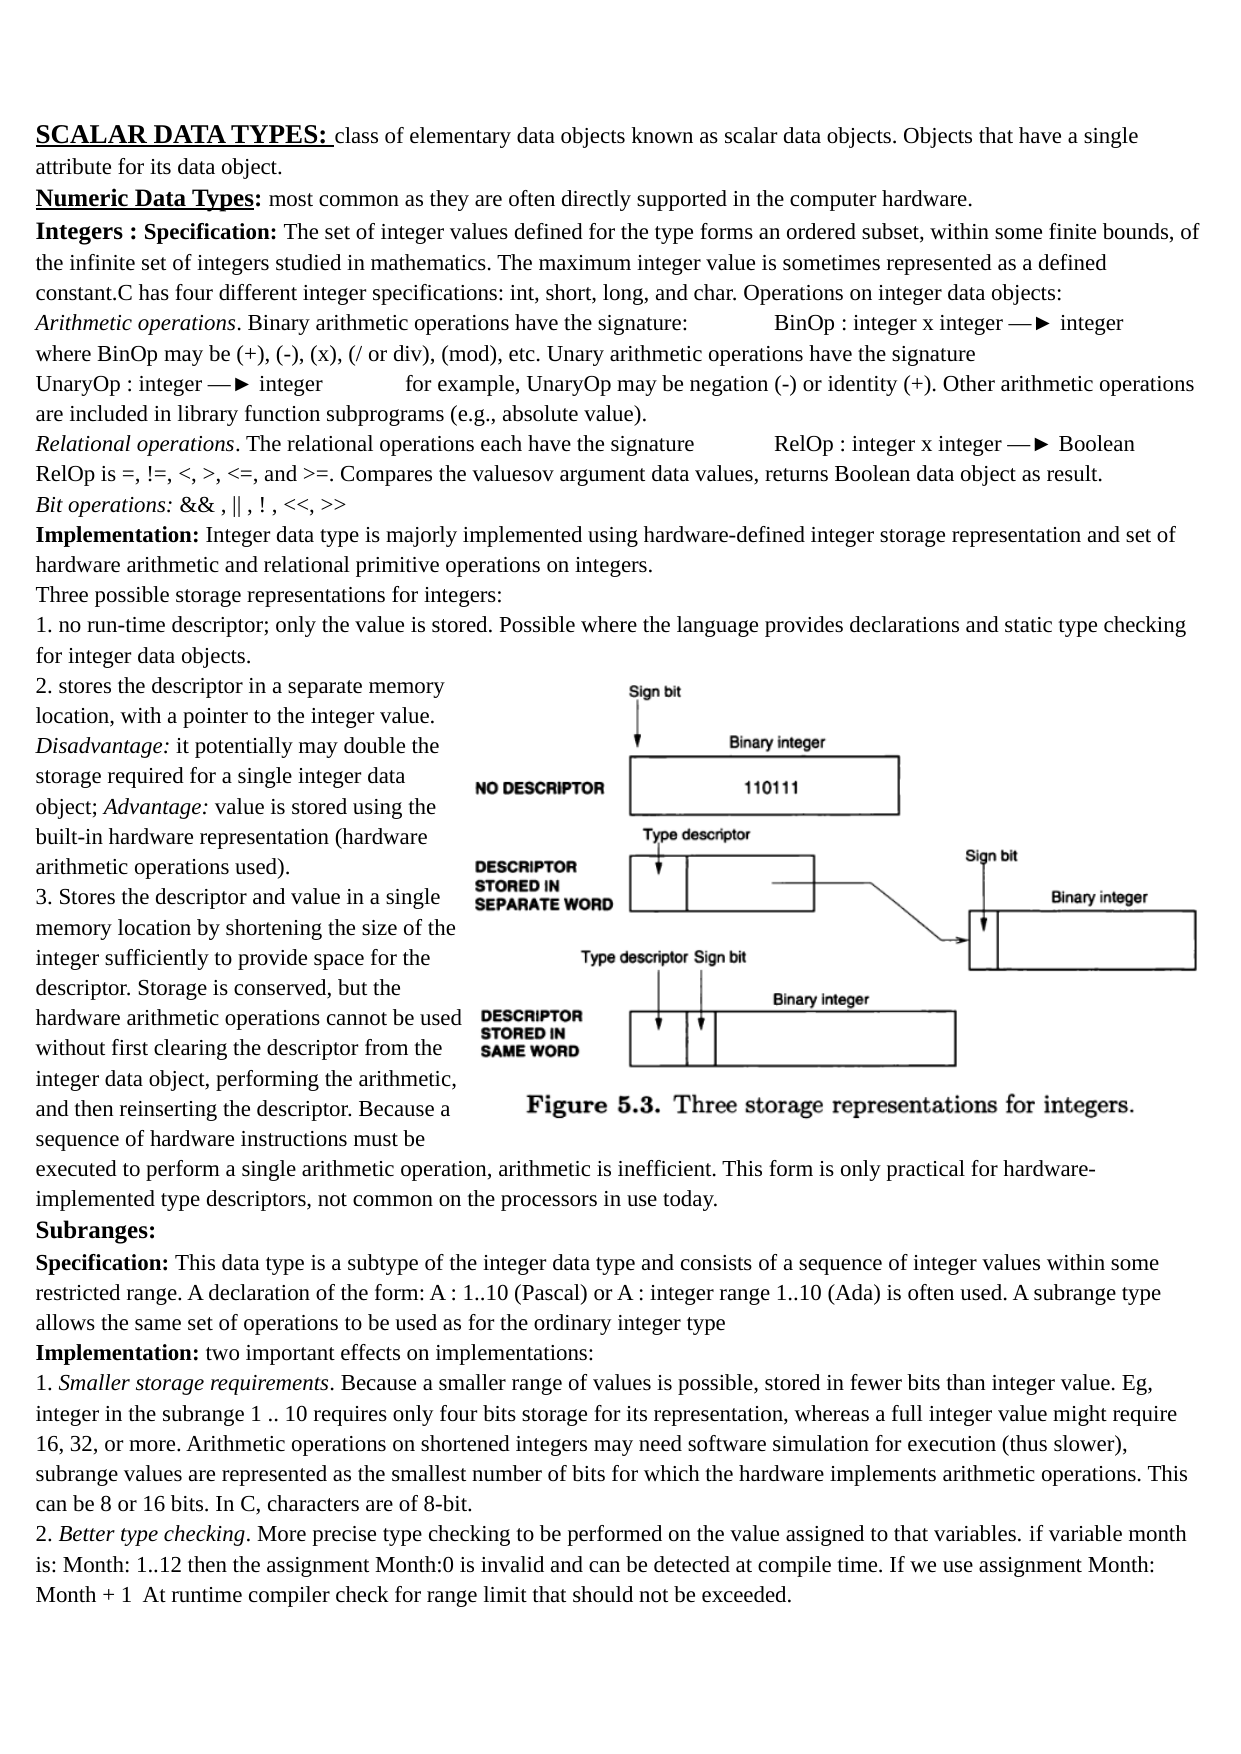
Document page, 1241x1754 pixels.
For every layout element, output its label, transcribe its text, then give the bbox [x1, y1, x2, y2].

text 3. Stores the descriptor and value in a single memory location by shortening the size of the integer sufficiently to provide space for the descriptor. Storage is conserved, but the hardware arithmetic operations cannot be used without first clearing the descriptor from the integer data object, performing the arithmetic, and then reinserting the descriptor. Because a sequence of hardware instructions must be executed to perform a single arithmetic operation, arithmetic is inefficient. This form is only practical for hardware-implemented type descriptors, not common on the processors in use today. [35, 883, 1210, 1212]
text 2. Better type checking. More precise type checking to be performed on the value assigned to that variables. if variable month is: Month: 1..12 then the assignment Month:0 is invalid and can be detected at compile time. If we use assignment Month: Month + 1 At runtime compiler check for range limit that should not be exceeded. [35, 1521, 1210, 1607]
text SCALAR DATA TYPES: class of elementary data objects known as scalar data objects. Objects that have a single attribute for its data object. [35, 118, 1210, 179]
text RelOp is =, !=, <, >, <=, and >=. Compares the valuesov argument data values, returns Boolean data object as result. [35, 460, 1210, 487]
text 2. stores the descriptor in a separate memory location, with a pointer to the integer value. Disadvantage: it potentially may double the storage required for a single integer data object; Advantage: value is stored using the built-in hardware representation (hardware arithmetic operations used). [35, 672, 1210, 879]
text Subranges: [35, 1216, 1210, 1244]
text Arithmetic operations. Binary arithmetic operations have the signature: BinOp : integer x integer —► integer [35, 309, 1210, 336]
text Numeric Data Types: most common as they are often directly supported in the computer hardware. [35, 183, 1210, 212]
text where BinOp may be (+), (-), (x), (/ or div), (mod), etc. Unary arithmetic operations have the signature [35, 339, 1210, 366]
text Three possible storage representations for integers: [35, 581, 1210, 608]
text UnaryOp : integer —► integer for example, UnaryOp may be negation (-) or identity (+). Other arithmetic operations are included in library function subprograms (e.g., absolute value). [35, 370, 1210, 426]
picture [468, 677, 1205, 1138]
text Bit operations: && , || , ! , <<, >> [35, 491, 1210, 517]
text 1. Smaller storage requirements. Because a smaller range of values is possible, stored in fewer bits than integer value. Eg, integer in the subrange 1 .. 10 requires only four bits storage for its representation, whereas a full integer value might require 16, 32, or more. Arithmetic operations on shortened integers may need software simulation for execution (thus slower), subrange values are represented as the smallest number of bits for which the hardware implements arithmetic operations. This can be 8 or 16 bits. In C, characters are of 8-bit. [35, 1369, 1210, 1517]
text Specification: This data type is a subtype of the integer data type and consists of a sequence of integer values within some restricted range. A declaration of the form: A : 1..10 (Pascal) or A : integer range 1..10 (Ada) is often used. A subrange type allows the same set of operations to be used as for the ordinary integer type [35, 1249, 1210, 1335]
text Relational operations. The relational operations each have the signature RelOp : integer x integer —► Boolean [35, 430, 1210, 457]
text Implementation: Integer data type is majorly implemented using hardware-defined integer storage representation and set of hardware arithmetic and relational primitive operations on integers. [35, 521, 1210, 577]
text Integers : Specification: The set of integer values defined for the type forms an ordered subset, within some finite bounds, of the infinite set of integers studied in mathematics. The maximum integer value is sometimes represented as a defined constant.C has four different integer specifications: int, short, long, and char. Operations on integer data objects: [35, 216, 1210, 306]
text 1. no run-time descriptor; only the value is stored. Possible where the language provides declarations and static type checking for integer data objects. [35, 611, 1210, 668]
text Implementation: two important effects on implementations: [35, 1339, 1210, 1366]
